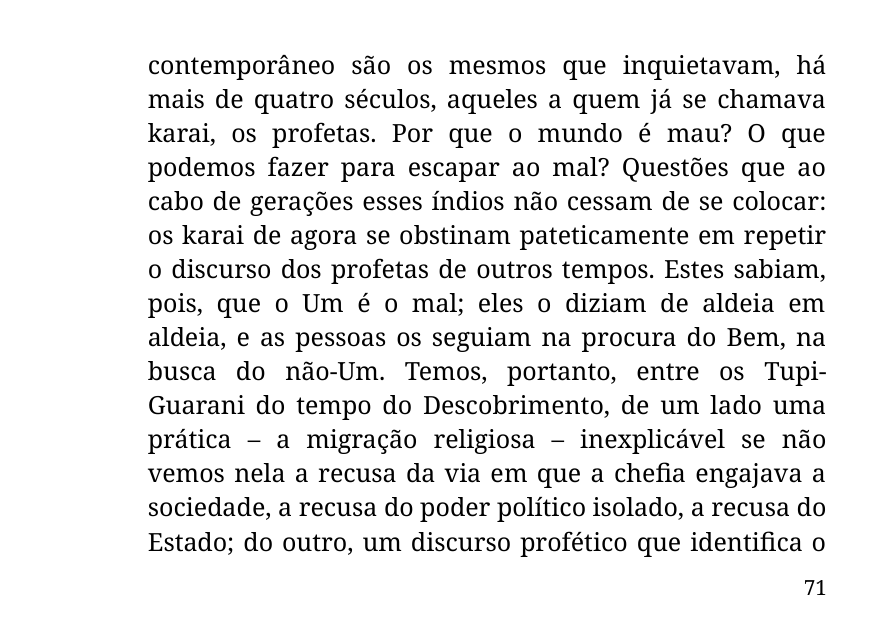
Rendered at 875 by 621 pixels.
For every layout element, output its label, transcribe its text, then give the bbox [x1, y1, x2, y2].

text contemporâneo são os mesmos que inquietavam, há mais de quatro séculos, aqueles a quem já se chamava karai, os profetas. Por que o mundo é mau? O que podemos fazer para escapar ao mal? Questões que ao cabo de gerações esses índios não cessam de se colocar: os karai de agora se obstinam pateticamente em repetir o discurso dos profetas de outros tempos. Estes sabiam, pois, que o Um é o mal; eles o diziam de aldeia em aldeia, e as pessoas os seguiam na procura do Bem, na busca do não-Um. Temos, portanto, entre os Tupi-Guarani do tempo do Descobrimento, de um lado uma prática – a migração religiosa – inexplicável se não vemos nela a recusa da via em que a chefia engajava a sociedade, a recusa do poder político isolado, a recusa do Estado; do outro, um discurso profético que identifica o [148, 47, 827, 558]
